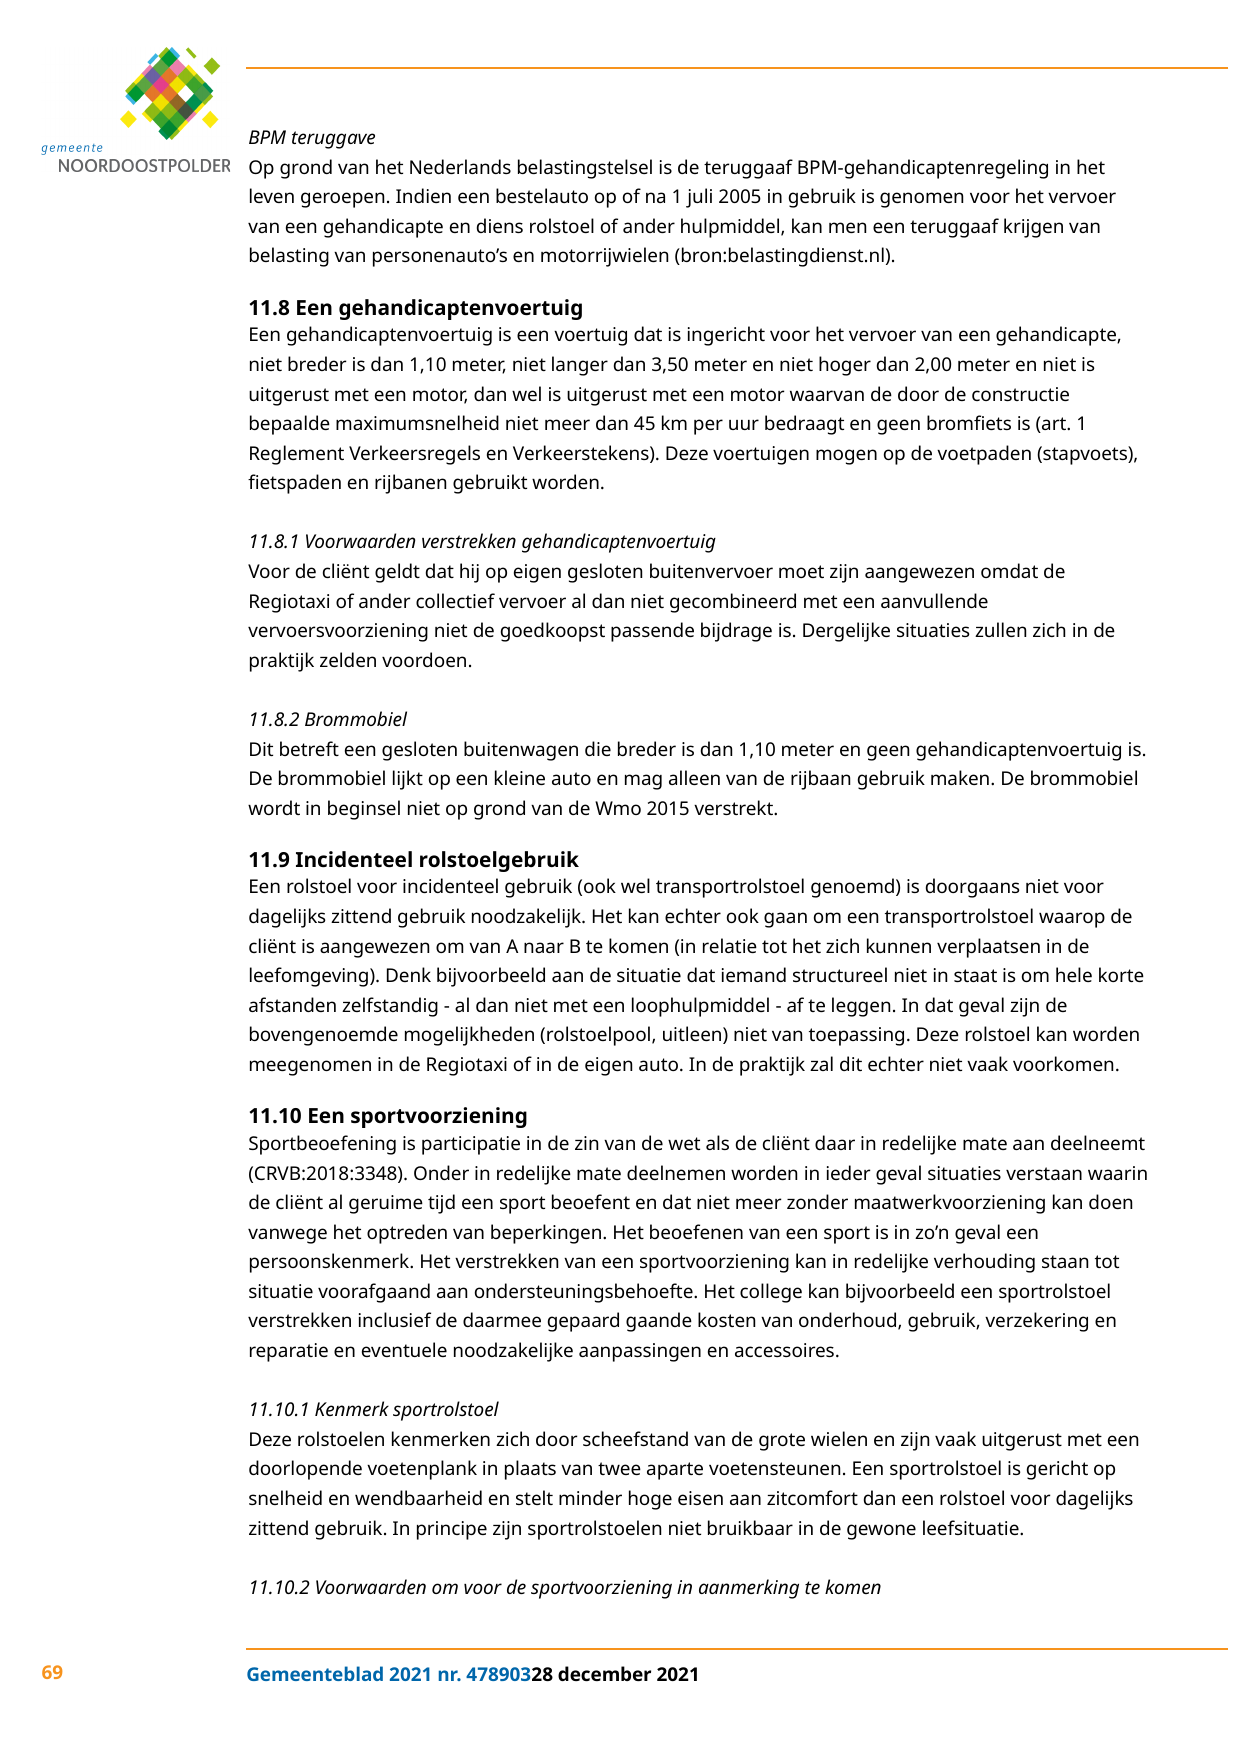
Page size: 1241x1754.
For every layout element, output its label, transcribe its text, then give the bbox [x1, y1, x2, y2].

text 11.9 Incidenteel rolstoelgebruik [248, 845, 1152, 874]
text 11.8.1 Voorwaarden verstrekken gehandicaptenvoertuig [248, 529, 1152, 554]
text 11.10.1 Kenmerk sportrolstoel [248, 1396, 1152, 1422]
text 11.10.2 Voorwaarden om voor de sportvoorziening in aanmerking te komen [248, 1574, 1152, 1599]
text Op grond van het Nederlands belastingstelsel is de teruggaaf BPM-gehandicaptenregeling in het leven geroepen. Indien een bestelauto op of na 1 juli 2005 in gebruik is genomen voor het vervoer van een gehandicapte en diens rolstoel of ander hulpmiddel, kan men een teruggaaf krijgen van belasting van personenauto’s en motorrijwielen (bron:belastingdienst.nl). [248, 154, 1152, 268]
text 11.8 Een gehandicaptenvoertuig [248, 293, 1152, 322]
text BPM teruggave [248, 124, 1152, 150]
text Een rolstoel voor incidenteel gebruik (ook wel transportrolstoel genoemd) is doorgaans niet voor dagelijks zittend gebruik noodzakelijk. Het kan echter ook gaan om een transportrolstoel waarop de cliënt is aangewezen om van A naar B te komen (in relatie tot het zich kunnen verplaatsen in de leefomgeving). Denk bijvoorbeeld aan de situatie dat iemand structureel niet in staat is om hele korte afstanden zelfstandig - al dan niet met een loophulpmiddel - af te leggen. In dat geval zijn de bovengenoemde mogelijkheden (rolstoelpool, uitleen) niet van toepassing. Deze rolstoel kan worden meegenomen in de Regiotaxi of in de eigen auto. In de praktijk zal dit echter niet vaak voorkomen. [248, 874, 1152, 1077]
text Dit betreft een gesloten buitenwagen die breder is dan 1,10 meter en geen gehandicaptenvoertuig is. De brommobiel lijkt op een kleine auto en mag alleen van de rijbaan gebruik maken. De brommobiel wordt in beginsel niet op grond van de Wmo 2015 verstrekt. [248, 736, 1152, 821]
picture [41, 47, 231, 172]
text Deze rolstoelen kenmerken zich door scheefstand van de grote wielen en zijn vaak uitgerust met een doorlopende voetenplank in plaats van twee aparte voetensteunen. Een sportrolstoel is gericht op snelheid en wendbaarheid en stelt minder hoge eisen aan zitcomfort dan een rolstoel voor dagelijks zittend gebruik. In principe zijn sportrolstoelen niet bruikbaar in de gewone leefsituatie. [248, 1426, 1152, 1540]
text 11.8.2 Brommobiel [248, 706, 1152, 732]
text Sportbeoefening is participatie in de zin van de wet als de cliënt daar in redelijke mate aan deelneemt (CRVB:2018:3348). Onder in redelijke mate deelnemen worden in ieder geval situaties verstaan waarin de cliënt al geruime tijd een sport beoefent en dat niet meer zonder maatwerkvoorziening kan doen vanwege het optreden van beperkingen. Het beoefenen van een sport is in zo’n geval een persoonskenmerk. Het verstrekken van een sportvoorziening kan in redelijke verhouding staan tot situatie voorafgaand aan ondersteuningsbehoefte. Het college kan bijvoorbeeld een sportrolstoel verstrekken inclusief de daarmee gepaard gaande kosten van onderhoud, gebruik, verzekering en reparatie en eventuele noodzakelijke aanpassingen en accessoires. [248, 1130, 1152, 1363]
text 11.10 Een sportvoorziening [248, 1102, 1152, 1130]
text Voor de cliënt geldt dat hij op eigen gesloten buitenvervoer moet zijn aangewezen omdat de Regiotaxi of ander collectief vervoer al dan niet gecombineerd met een aanvullende vervoersvoorziening niet de goedkoopst passende bijdrage is. Dergelijke situaties zullen zich in de praktijk zelden voordoen. [248, 558, 1152, 673]
text Een gehandicaptenvoertuig is een voertuig dat is ingericht voor het vervoer van een gehandicapte, niet breder is dan 1,10 meter, niet langer dan 3,50 meter en niet hoger dan 2,00 meter en niet is uitgerust met een motor, dan wel is uitgerust met een motor waarvan de door de constructie bepaalde maximumsnelheid niet meer dan 45 km per uur bedraagt en geen bromfiets is (art. 1 Reglement Verkeersregels en Verkeerstekens). Deze voertuigen mogen op de voetpaden (stapvoets), fietspaden en rijbanen gebruikt worden. [248, 322, 1152, 495]
